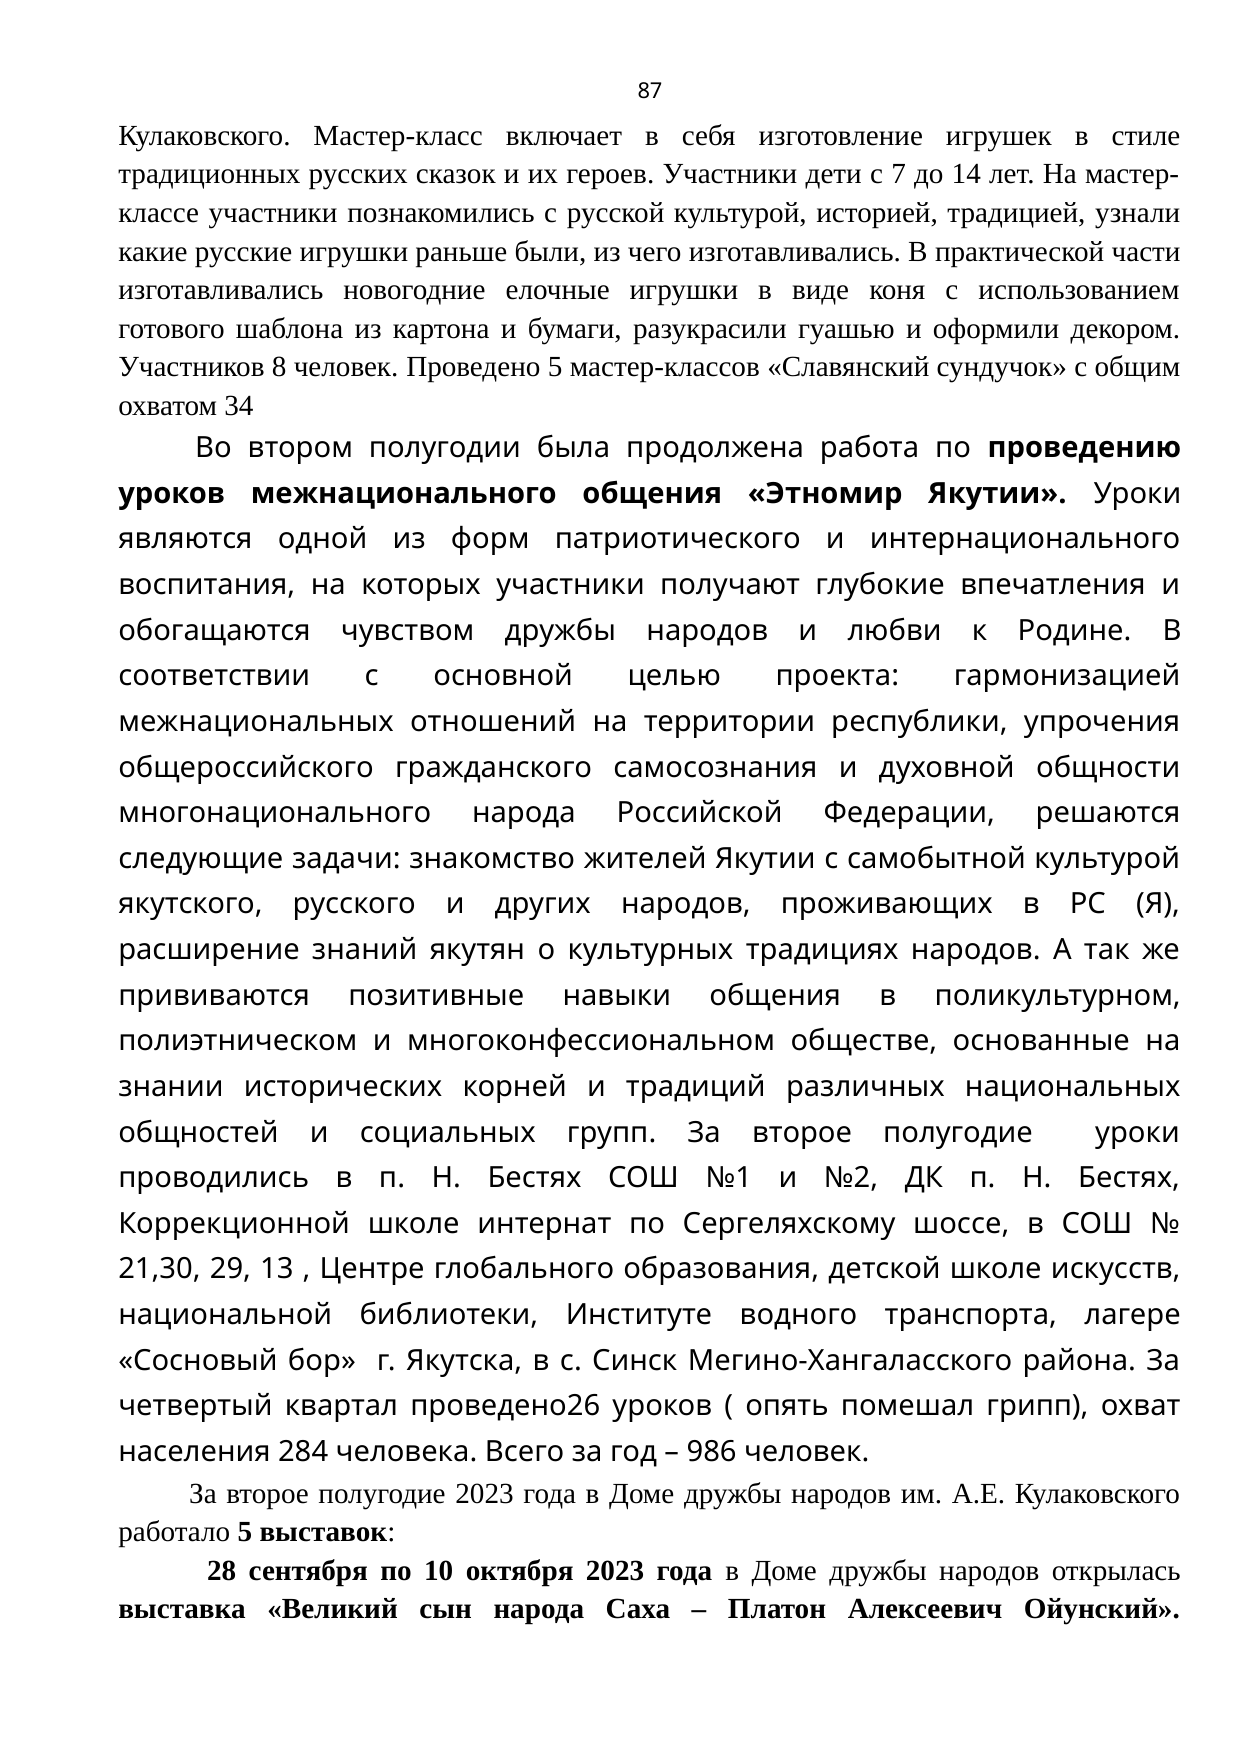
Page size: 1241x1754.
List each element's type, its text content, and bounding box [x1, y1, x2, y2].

text За второе полугодие 2023 года в Доме дружбы народов им. А.Е. Кулаковского работало 5 выставок: [118, 1476, 1181, 1548]
text Кулаковского. Мастер-класс включает в себя изготовление игрушек в стиле традиционных русских сказок и их героев. Участники дети с 7 до 14 лет. На мастер-классе участники познакомились с русской культурой, историей, традицией, узнали какие русские игрушки раньше были, из чего изготавливались. В практической части изготавливались новогодние елочные игрушки в виде коня с использованием готового шаблона из картона и бумаги, разукрасили гуашью и оформили декором. Участников 8 человек. Проведено 5 мастер-классов «Славянский сундучок» с общим охватом 34 [118, 118, 1181, 421]
text 28 сентября по 10 октября 2023 года в Доме дружбы народов открылась выставка «Великий сын народа Саха – Платон Алексеевич Ойунский». [118, 1553, 1181, 1625]
text Во втором полугодии была продолжена работа по проведению уроков межнационального общения «Этномир Якутии». Уроки являются одной из форм патриотического и интернационального воспитания, на которых участники получают глубокие впечатления и обогащаются чувством дружбы народов и любви к Родине. В соответствии с основной целью проекта: гармонизацией межнациональных отношений на территории республики, упрочения общероссийского гражданского самосознания и духовной общности многонационального народа Российской Федерации, решаются следующие задачи: знакомство жителей Якутии с самобытной культурой якутского, русского и других народов, проживающих в РС (Я), расширение знаний якутян о культурных традициях народов. А так же прививаются позитивные навыки общения в поликультурном, полиэтническом и многоконфессиональном обществе, основанные на знании исторических корней и традиций различных национальных общностей и социальных групп. За второе полугодие уроки проводились в п. Н. Бестях СОШ №1 и №2, ДК п. Н. Бестях, Коррекционной школе интернат по Сергеляхскому шоссе, в СОШ № 21,30, 29, 13 , Центре глобального образования, детской школе искусств, национальной библиотеки, Институте водного транспорта, лагере «Сосновый бор» г. Якутска, в с. Синск Мегино-Хангаласского района. За четвертый квартал проведено26 уроков ( опять помешал грипп), охват населения 284 человека. Всего за год – 986 человек. [118, 426, 1181, 1470]
